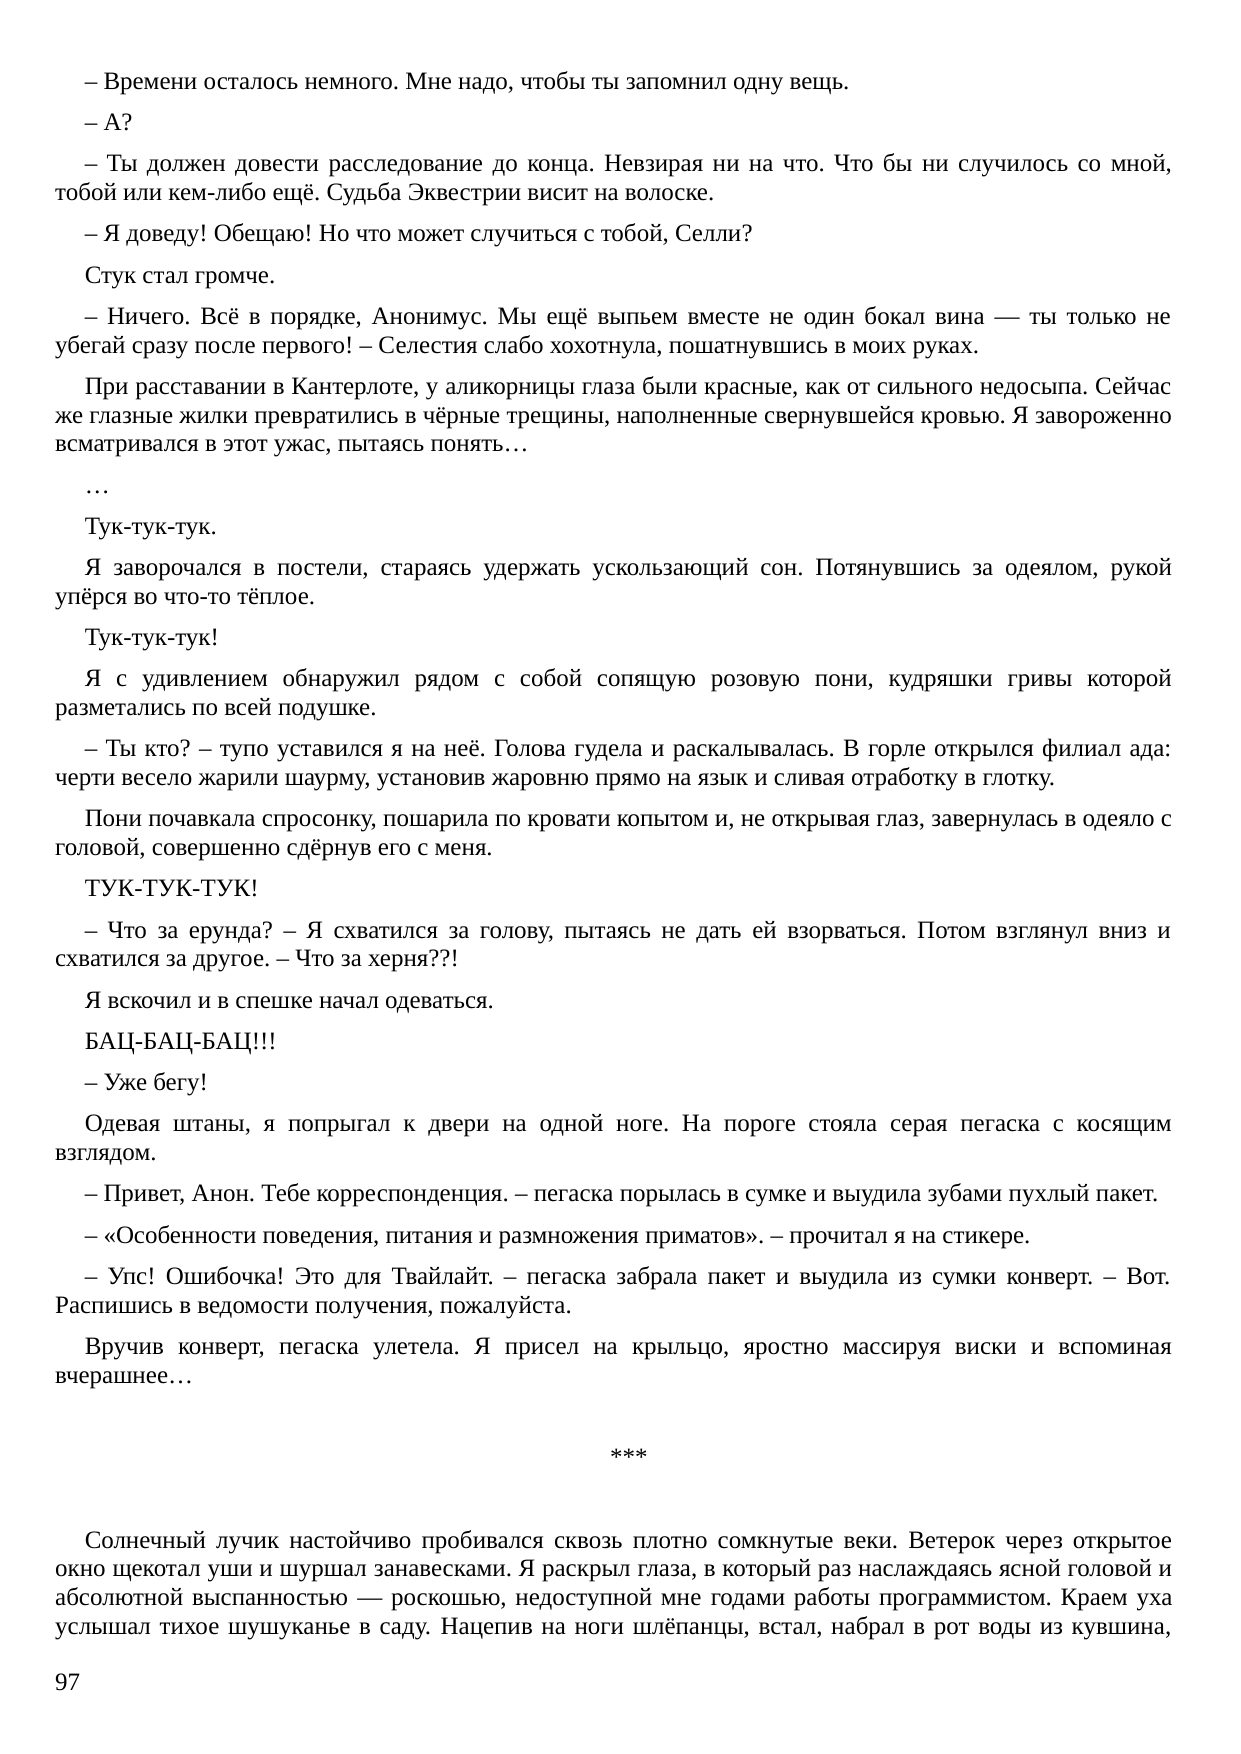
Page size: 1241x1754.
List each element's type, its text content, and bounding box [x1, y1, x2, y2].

text – «Особенности поведения, питания и размножения приматов». – прочитал я на стикере. [55, 1220, 1173, 1248]
text Я с удивлением обнаружил рядом с собой сопящую розовую пони, кудряшки гривы которой разметались по всей подушке. [55, 663, 1173, 721]
text ТУК-ТУК-ТУК! [55, 873, 1173, 902]
text Я заворочался в постели, стараясь удержать ускользающий сон. Потянувшись за одеялом, рукой упёрся во что-то тёплое. [55, 552, 1173, 610]
text *** [55, 1442, 1173, 1471]
text – Я доведу! Обещаю! Но что может случиться с тобой, Селли? [55, 218, 1173, 247]
text – Привет, Анон. Тебе корреспонденция. – пегаска порылась в сумке и выудила зубами пухлый пакет. [55, 1178, 1173, 1207]
text – Ничего. Всё в порядке, Анонимус. Мы ещё выпьем вместе не один бокал вина — ты только не убегай сразу после первого! – Селестия слабо хохотнула, пошатнувшись в моих руках. [55, 301, 1173, 358]
text – А? [55, 107, 1173, 136]
text – Уже бегу! [55, 1067, 1173, 1096]
text – Ты кто? – тупо уставился я на неё. Голова гудела и раскалывалась. В горле открылся филиал ада: черти весело жарили шаурму, установив жаровню прямо на язык и сливая отработку в глотку. [55, 733, 1173, 791]
text Пони почавкала спросонку, пошарила по кровати копытом и, не открывая глаз, завернулась в одеяло с головой, совершенно сдёрнув его с меня. [55, 803, 1173, 861]
text – Ты должен довести расследование до конца. Невзирая ни на что. Что бы ни случилось со мной, тобой или кем-либо ещё. Судьба Эквестрии висит на волоске. [55, 148, 1173, 206]
text При расставании в Кантерлоте, у аликорницы глаза были красные, как от сильного недосыпа. Сейчас же глазные жилки превратились в чёрные трещины, наполненные свернувшейся кровью. Я завороженно всматривался в этот ужас, пытаясь понять… [55, 371, 1173, 457]
text Вручив конверт, пегаска улетела. Я присел на крыльцо, яростно массируя виски и вспоминая вчерашнее… [55, 1331, 1173, 1388]
text – Что за ерунда? – Я схватился за голову, пытаясь не дать ей взорваться. Потом взглянул вниз и схватился за другое. – Что за херня??! [55, 915, 1173, 972]
text БАЦ-БАЦ-БАЦ!!! [55, 1026, 1173, 1055]
text Солнечный лучик настойчиво пробивался сквозь плотно сомкнутые веки. Ветерок через открытое окно щекотал уши и шуршал занавесками. Я раскрыл глаза, в который раз наслаждаясь ясной головой и абсолютной выспанностью — роскошью, недоступной мне годами работы программистом. Краем уха услышал тихое шушуканье в саду. Нацепив на ноги шлёпанцы, встал, набрал в рот воды из кувшина, [55, 1525, 1173, 1640]
text … [55, 470, 1173, 498]
text Стук стал громче. [55, 260, 1173, 288]
text Тук-тук-тук! [55, 622, 1173, 651]
text Я вскочил и в спешке начал одеваться. [55, 985, 1173, 1013]
text – Упс! Ошибочка! Это для Твайлайт. – пегаска забрала пакет и выудила из сумки конверт. – Вот. Распишись в ведомости получения, пожалуйста. [55, 1261, 1173, 1318]
text Тук-тук-тук. [55, 511, 1173, 540]
text – Времени осталось немного. Мне надо, чтобы ты запомнил одну вещь. [55, 66, 1173, 95]
text Одевая штаны, я попрыгал к двери на одной ноге. На пороге стояла серая пегаска с косящим взглядом. [55, 1108, 1173, 1166]
